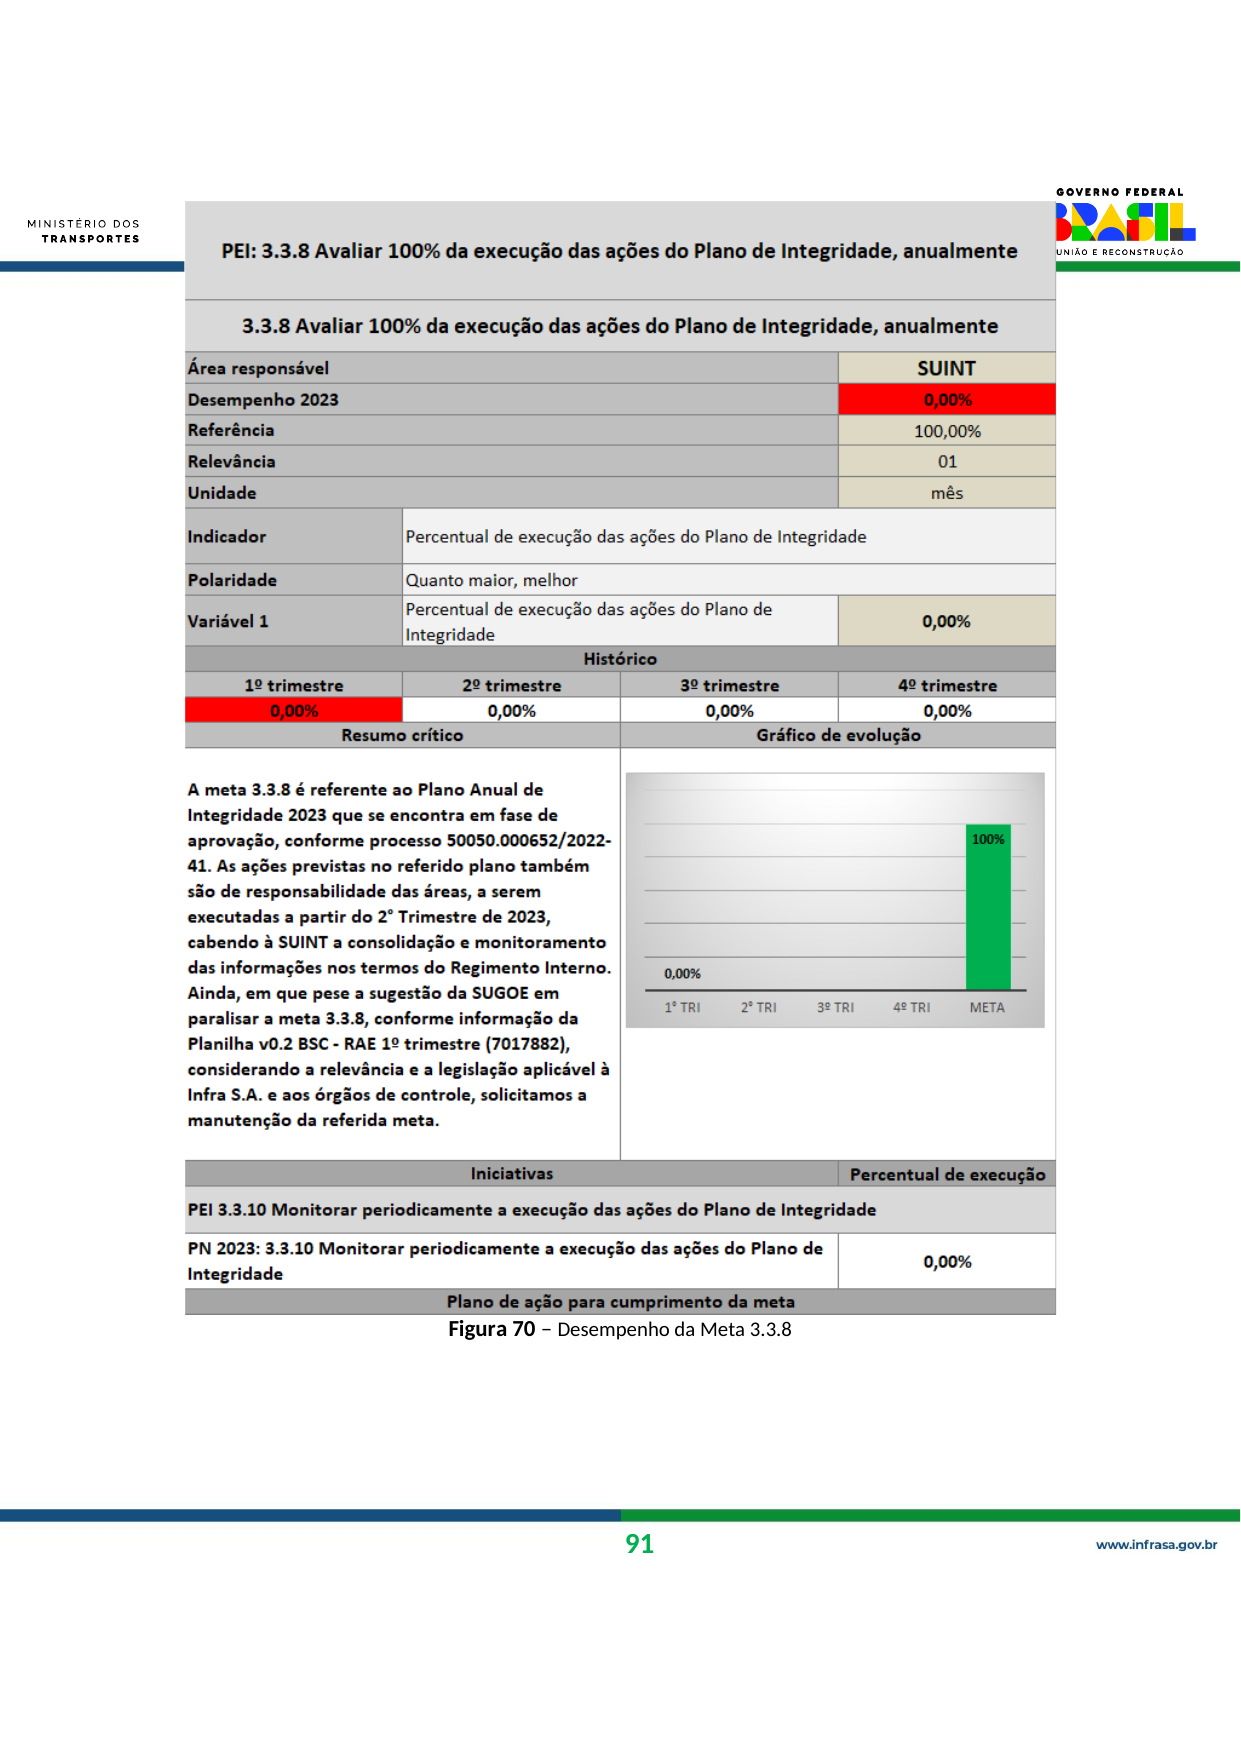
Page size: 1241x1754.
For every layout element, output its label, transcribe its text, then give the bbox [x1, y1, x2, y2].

text Figura 70 – Desempenho da Meta 3.3.8 [112, 1314, 1128, 1342]
